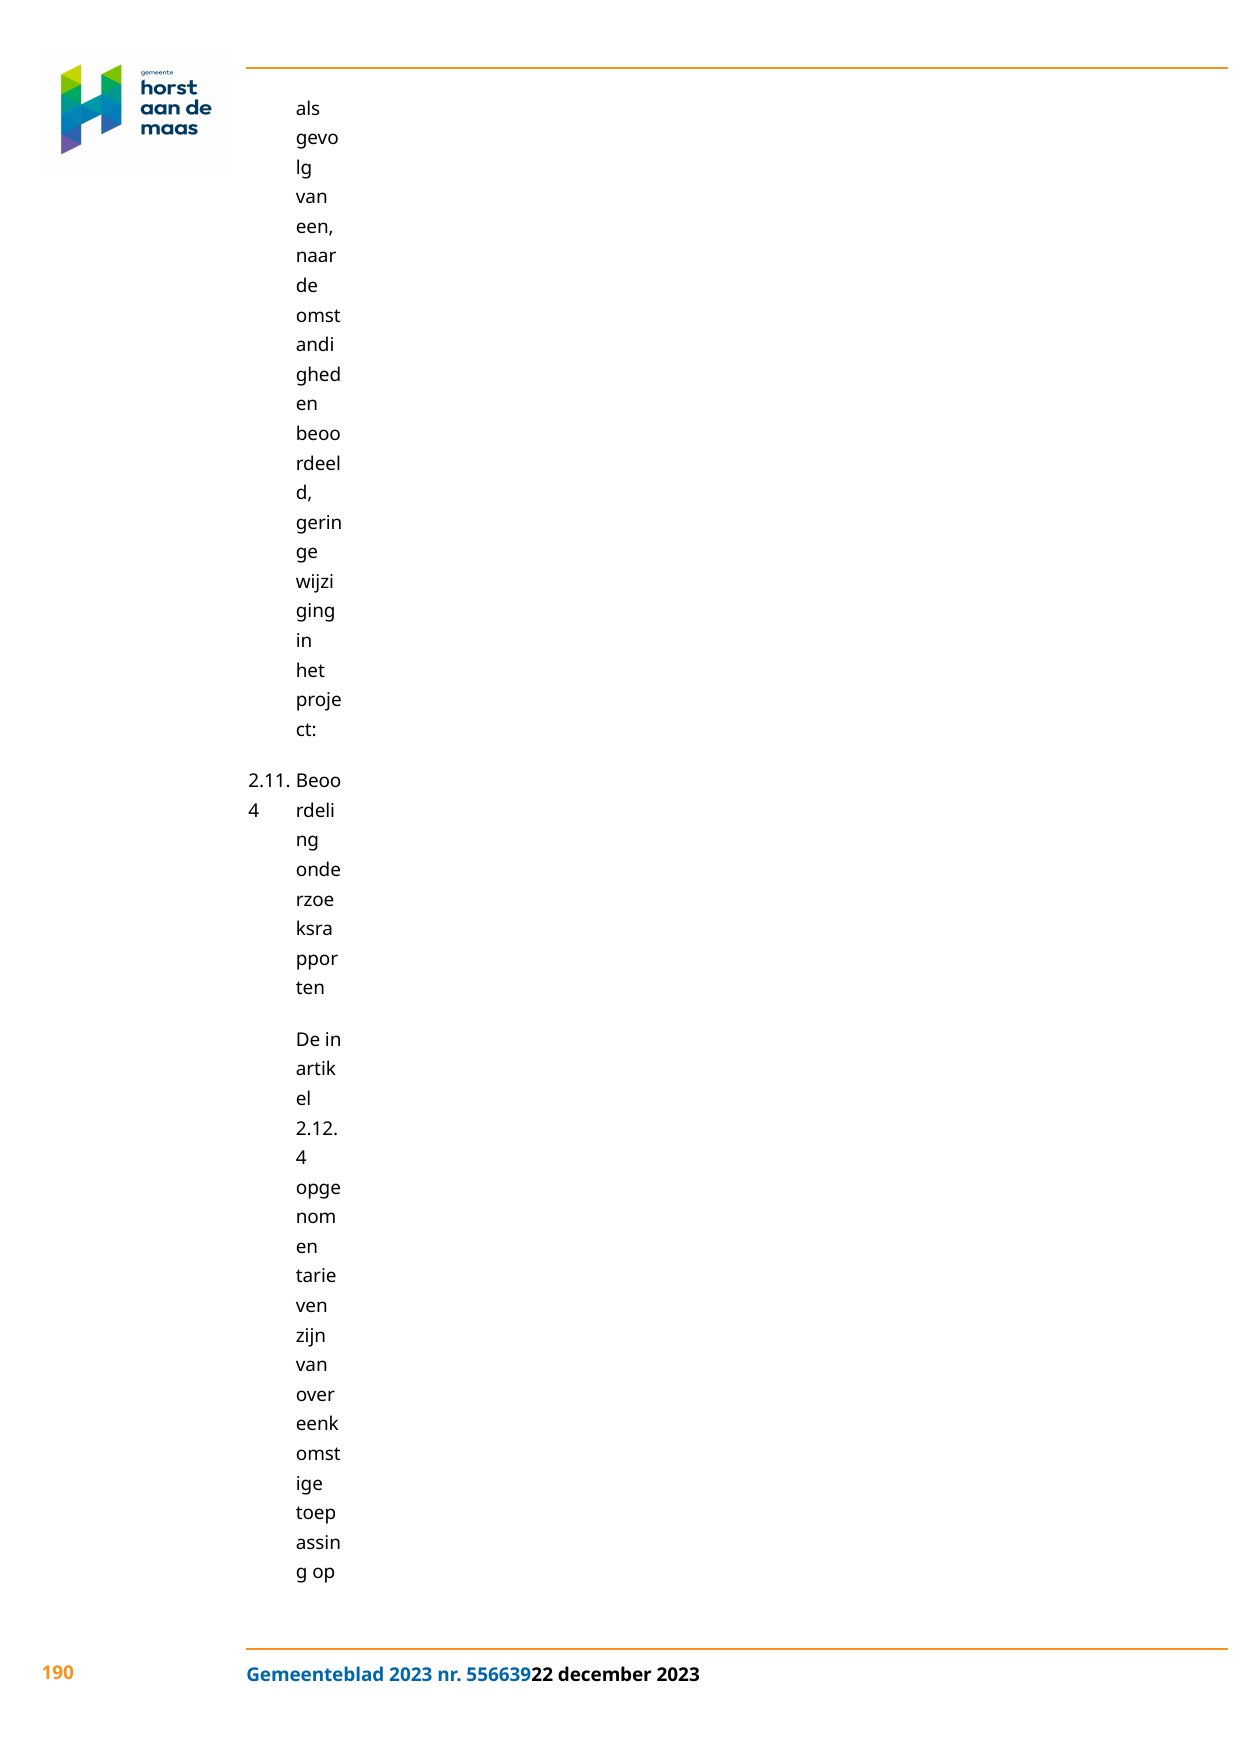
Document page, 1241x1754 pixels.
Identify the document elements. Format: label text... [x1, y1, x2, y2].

table_cell als gevolg van een, naar de omstandigheden beoordeeld, geringe wijziging in het project: [296, 95, 343, 742]
table_cell [343, 95, 391, 742]
table_cell [343, 768, 391, 1000]
table_cell [343, 1000, 391, 1026]
table_cell [296, 742, 343, 767]
table_cell [343, 1026, 391, 1584]
table_cell [248, 95, 296, 742]
table_cell [248, 1026, 296, 1584]
table_cell Beoordeling onderzoeksrapporten [296, 768, 343, 1000]
table_cell De in artikel 2.12.4 opgenomen tarieven zijn van overeenkomstige toepassing op [296, 1026, 343, 1584]
table_cell [248, 742, 296, 767]
picture [41, 47, 231, 172]
table_cell [296, 1000, 343, 1026]
table_cell 2.11.4 [248, 768, 296, 1000]
table_cell [248, 1000, 296, 1026]
table_cell [343, 742, 391, 767]
